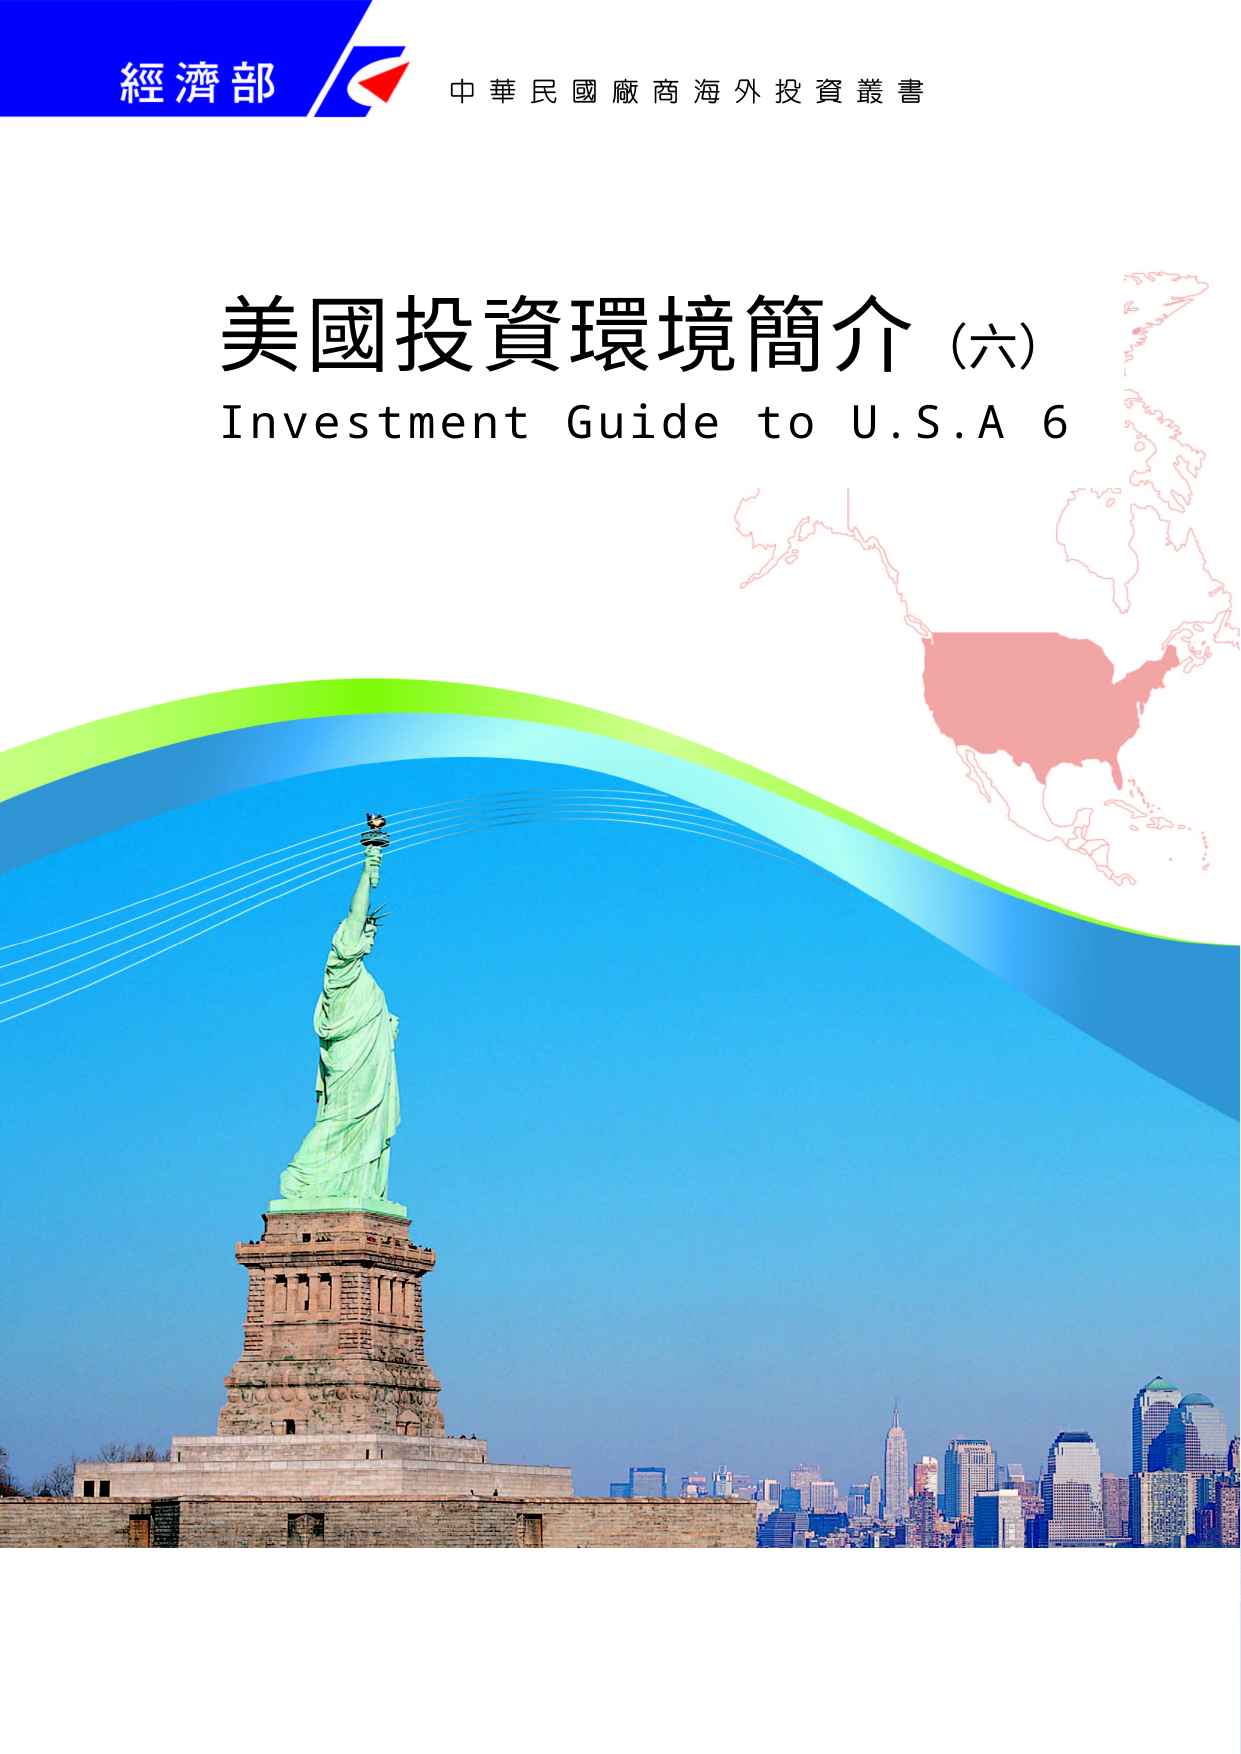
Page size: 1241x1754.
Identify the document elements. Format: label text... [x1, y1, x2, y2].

text Department of Investment Services, Ministry of Economic Affairs [0, 1624, 1240, 1650]
text 經濟部投資業務處 編印 [0, 1571, 1240, 1619]
text 中華民國１１０年８月 [0, 1654, 1240, 1691]
text Investment Guide to U.S.A 6 [157, 389, 1109, 452]
text 美國投資環境簡介（六） [157, 268, 1109, 389]
